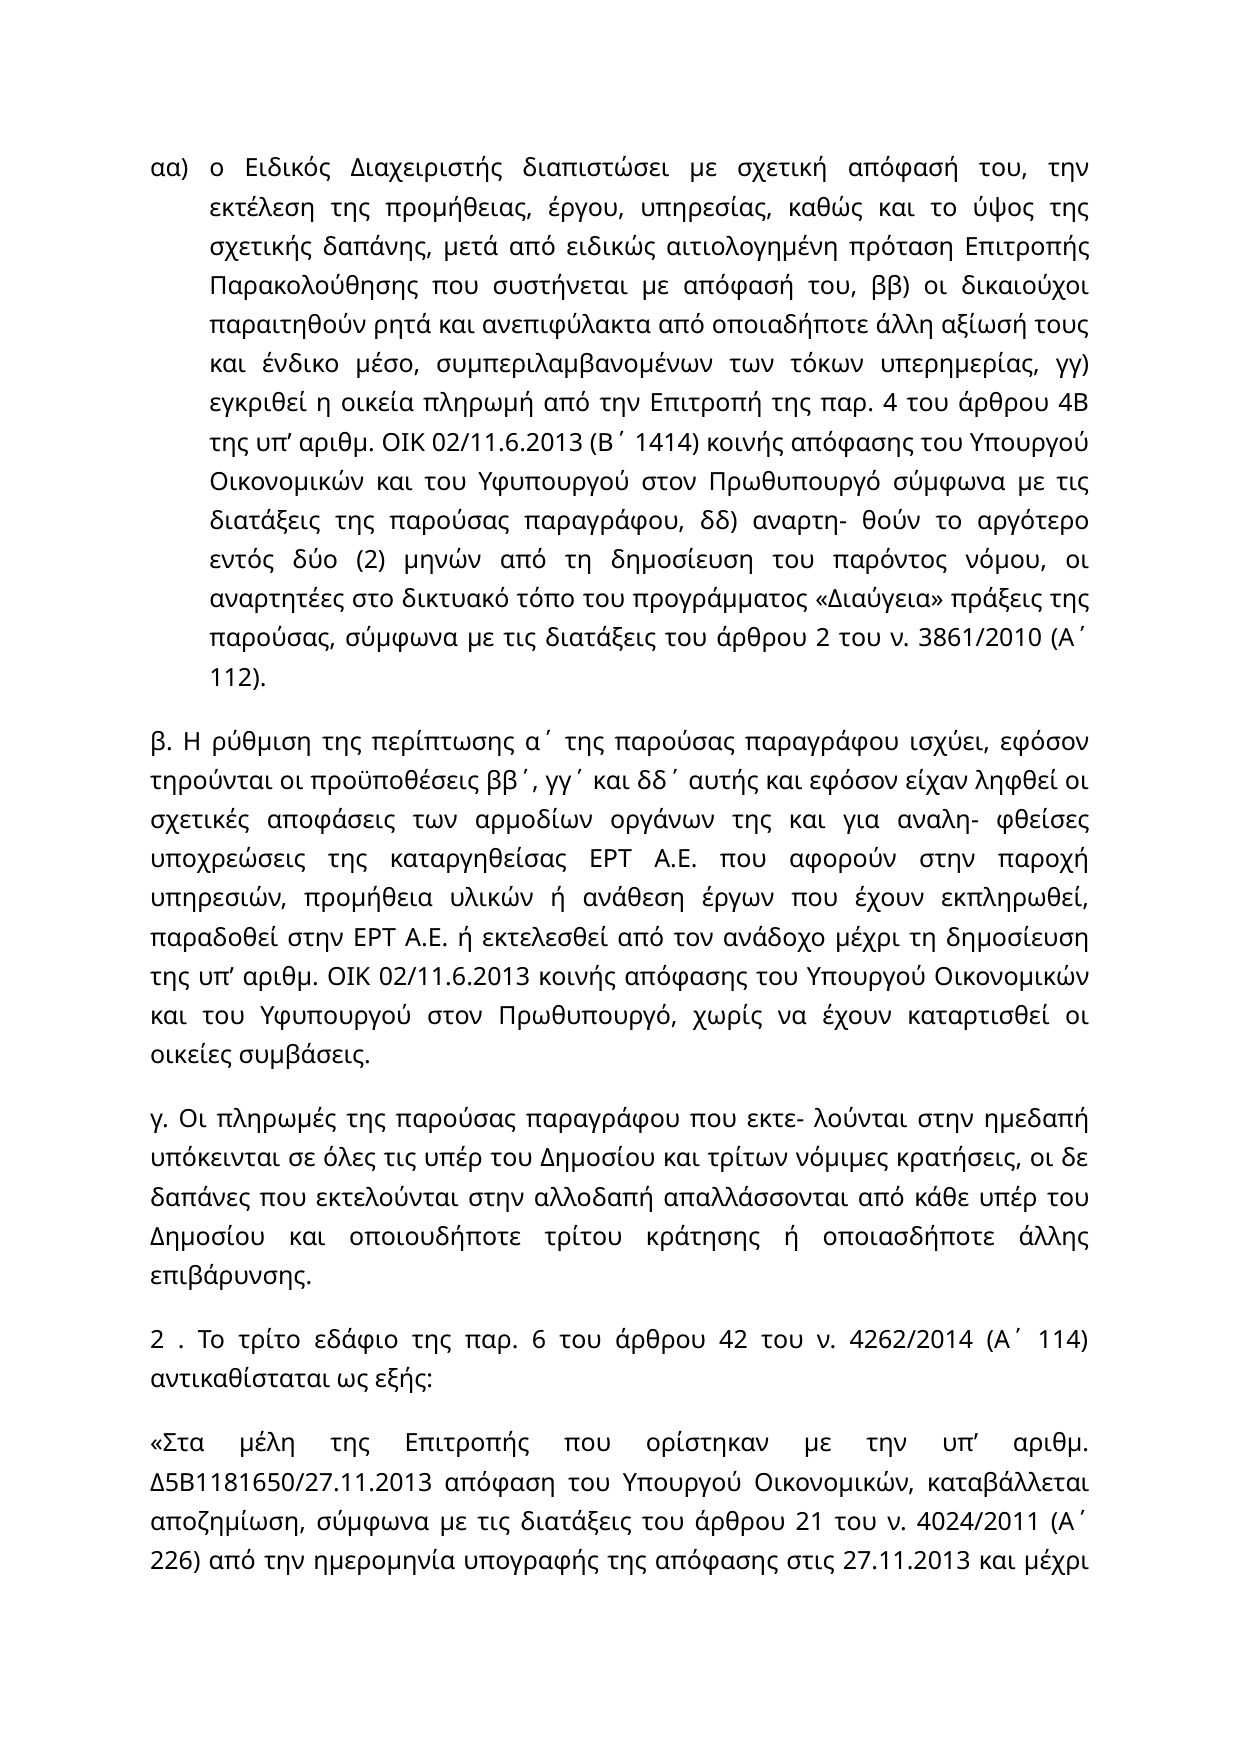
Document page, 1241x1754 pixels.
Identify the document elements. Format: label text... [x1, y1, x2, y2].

text «Στα μέλη της Επιτροπής που ορίστηκαν με την υπ’ αριθμ. Δ5Β1181650/27.11.2013 απόφαση του Υπουργού Οικονομικών, καταβάλλεται αποζημίωση, σύμφωνα με τις διατάξεις του άρθρου 21 του ν. 4024/2011 (Α΄ 226) από την ημερομηνία υπογραφής της απόφασης στις 27.11.2013 και μέχρι [150, 1425, 1090, 1577]
text β. Η ρύθμιση της περίπτωσης α΄ της παρούσας παραγράφου ισχύει, εφόσον τηρούνται οι προϋποθέσεις ββ΄, γγ΄ και δδ΄ αυτής και εφόσον είχαν ληφθεί οι σχετικές αποφάσεις των αρμοδίων οργάνων της και για αναλη- φθείσες υποχρεώσεις της καταργηθείσας ΕΡΤ Α.Ε. που αφορούν στην παροχή υπηρεσιών, προμήθεια υλικών ή ανάθεση έργων που έχουν εκπληρωθεί, παραδοθεί στην ΕΡΤ Α.Ε. ή εκτελεσθεί από τον ανάδοχο μέχρι τη δημοσίευση της υπ’ αριθμ. ΟΙΚ 02/11.6.2013 κοινής απόφασης του Υπουργού Οικονομικών και του Υφυπουργού στον Πρωθυπουργό, χωρίς να έχουν καταρτισθεί οι οικείες συμβάσεις. [150, 723, 1090, 1071]
text γ. Οι πληρωμές της παρούσας παραγράφου που εκτε- λούνται στην ημεδαπή υπόκεινται σε όλες τις υπέρ του Δημοσίου και τρίτων νόμιμες κρατήσεις, οι δε δαπάνες που εκτελούνται στην αλλοδαπή απαλλάσσονται από κάθε υπέρ του Δημοσίου και οποιουδήποτε τρίτου κράτησης ή οποιασδήποτε άλλης επιβάρυνσης. [150, 1101, 1090, 1292]
text 2 . Το τρίτο εδάφιο της παρ. 6 του άρθρου 42 του ν. 4262/2014 (Α΄ 114) αντικαθίσταται ως εξής: [150, 1322, 1090, 1395]
list αα) ο Ειδικός Διαχειριστής διαπιστώσει με σχετική απόφασή του, την εκτέλεση της προμήθειας, έργου, υπηρεσίας, καθώς και το ύψος της σχετικής δαπάνης, μετά από ειδικώς αιτιολογημένη πρόταση Επιτροπής Παρακολούθησης που συστήνεται με απόφασή του, ββ) οι δικαιούχοι παραιτηθούν ρητά και ανεπιφύλακτα από οποιαδήποτε άλλη αξίωσή τους και ένδικο μέσο, συμπεριλαμβανομένων των τόκων υπερημερίας, γγ) εγκριθεί η οικεία πληρωμή από την Επιτροπή της παρ. 4 του άρθρου 4Β της υπ’ αριθμ. ΟΙΚ 02/11.6.2013 (Β΄ 1414) κοινής απόφασης του Υπουργού Οικονομικών και του Υφυπουργού στον Πρωθυπουργό σύμφωνα με τις διατάξεις της παρούσας παραγράφου, δδ) αναρτη- θούν το αργότερο εντός δύο (2) μηνών από τη δημοσίευση του παρόντος νόμου, οι αναρτητέες στο δικτυακό τόπο του προγράμματος «Διαύγεια» πράξεις της παρούσας, σύμφωνα με τις διατάξεις του άρθρου 2 του ν. 3861/2010 (Α΄ 112). [150, 150, 1090, 693]
